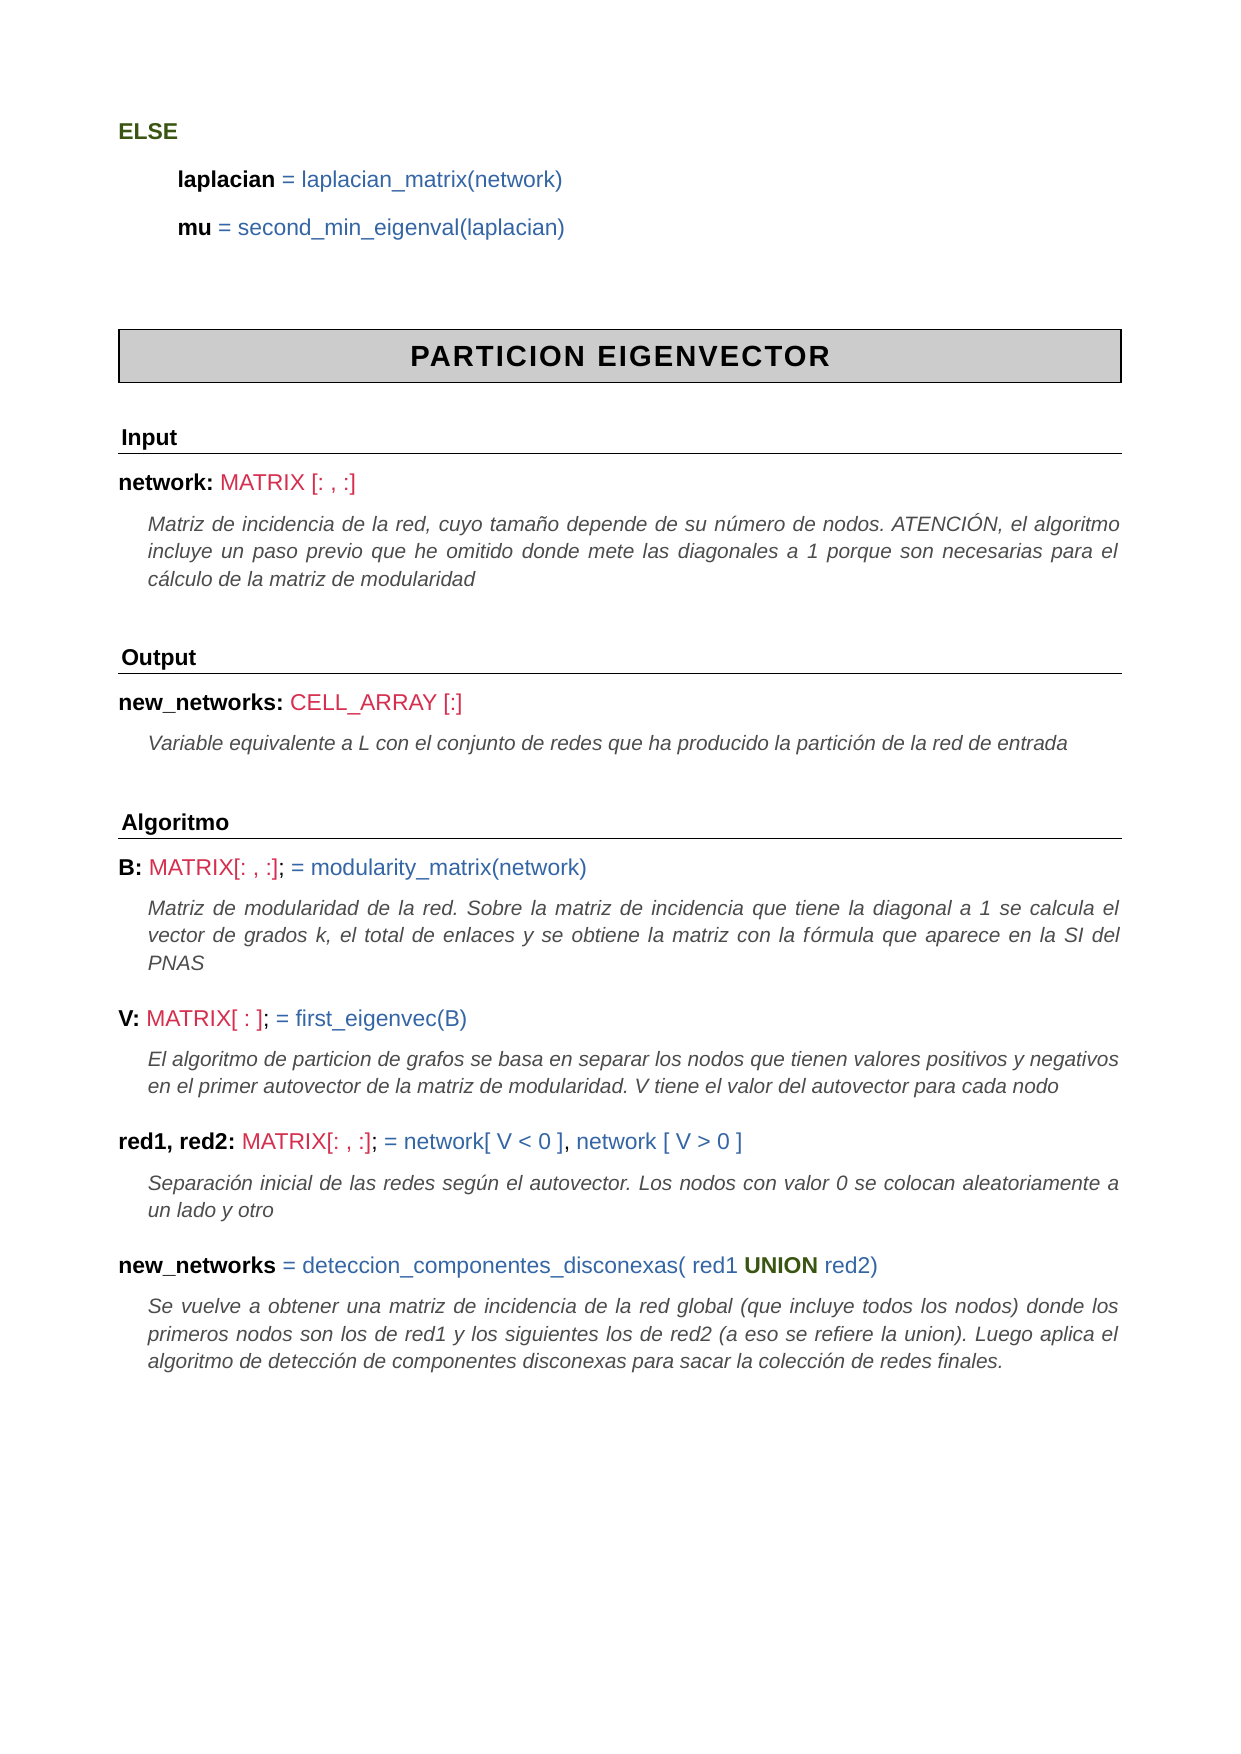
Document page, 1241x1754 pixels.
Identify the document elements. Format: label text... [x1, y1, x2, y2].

text new_networks = deteccion_componentes_disconexas( red1 UNION red2) [118, 1252, 1122, 1278]
text Matriz de incidencia de la red, cuyo tamaño depende de su número de nodos. ATENCIÓN, el algoritmo incluye un paso previo que he omitido donde mete las diagonales a 1 porque son necesarias para el cálculo de la matriz de modularidad [148, 511, 1122, 590]
text V: MATRIX[ : ]; = first_eigenvec(B) [118, 1005, 1122, 1031]
text Variable equivalente a L con el conjunto de redes que ha producido la partición de la red de entrada [148, 731, 1122, 755]
subtitle PARTICION EIGENVECTOR [120, 330, 1120, 382]
subtitle Algoritmo [118, 806, 1122, 838]
text Se vuelve a obtener una matriz de incidencia de la red global (que incluye todos los nodos) donde los primeros nodos son los de red1 y los siguientes los de red2 (a eso se refiere la union). Luego aplica el algoritmo de detección de componentes disconexas para sacar la colección de redes finales. [148, 1294, 1122, 1373]
subtitle Output [118, 641, 1122, 673]
text El algoritmo de particion de grafos se basa en separar los nodos que tienen valores positivos y negativos en el primer autovector de la matriz de modularidad. V tiene el valor del autovector para cada nodo [148, 1047, 1122, 1098]
subtitle Input [118, 421, 1122, 453]
text Matriz de modularidad de la red. Sobre la matriz de incidencia que tiene la diagonal a 1 se calcula el vector de grados k, el total de enlaces y se obtiene la matriz con la fórmula que aparece en la SI del PNAS [148, 896, 1122, 975]
text ELSE [118, 118, 1122, 144]
text mu = second_min_eigenval(laplacian) [177, 214, 1122, 240]
text network: MATRIX [: , :] [118, 469, 1122, 496]
text B: MATRIX[: , :]; = modularity_matrix(network) [118, 854, 1122, 880]
text red1, red2: MATRIX[: , :]; = network[ V < 0 ], network [ V > 0 ] [118, 1128, 1122, 1155]
text laplacian = laplacian_matrix(network) [177, 166, 1122, 192]
text new_networks: CELL_ARRAY [:] [118, 689, 1122, 715]
text Separación inicial de las redes según el autovector. Los nodos con valor 0 se colocan aleatoriamente a un lado y otro [148, 1170, 1122, 1222]
